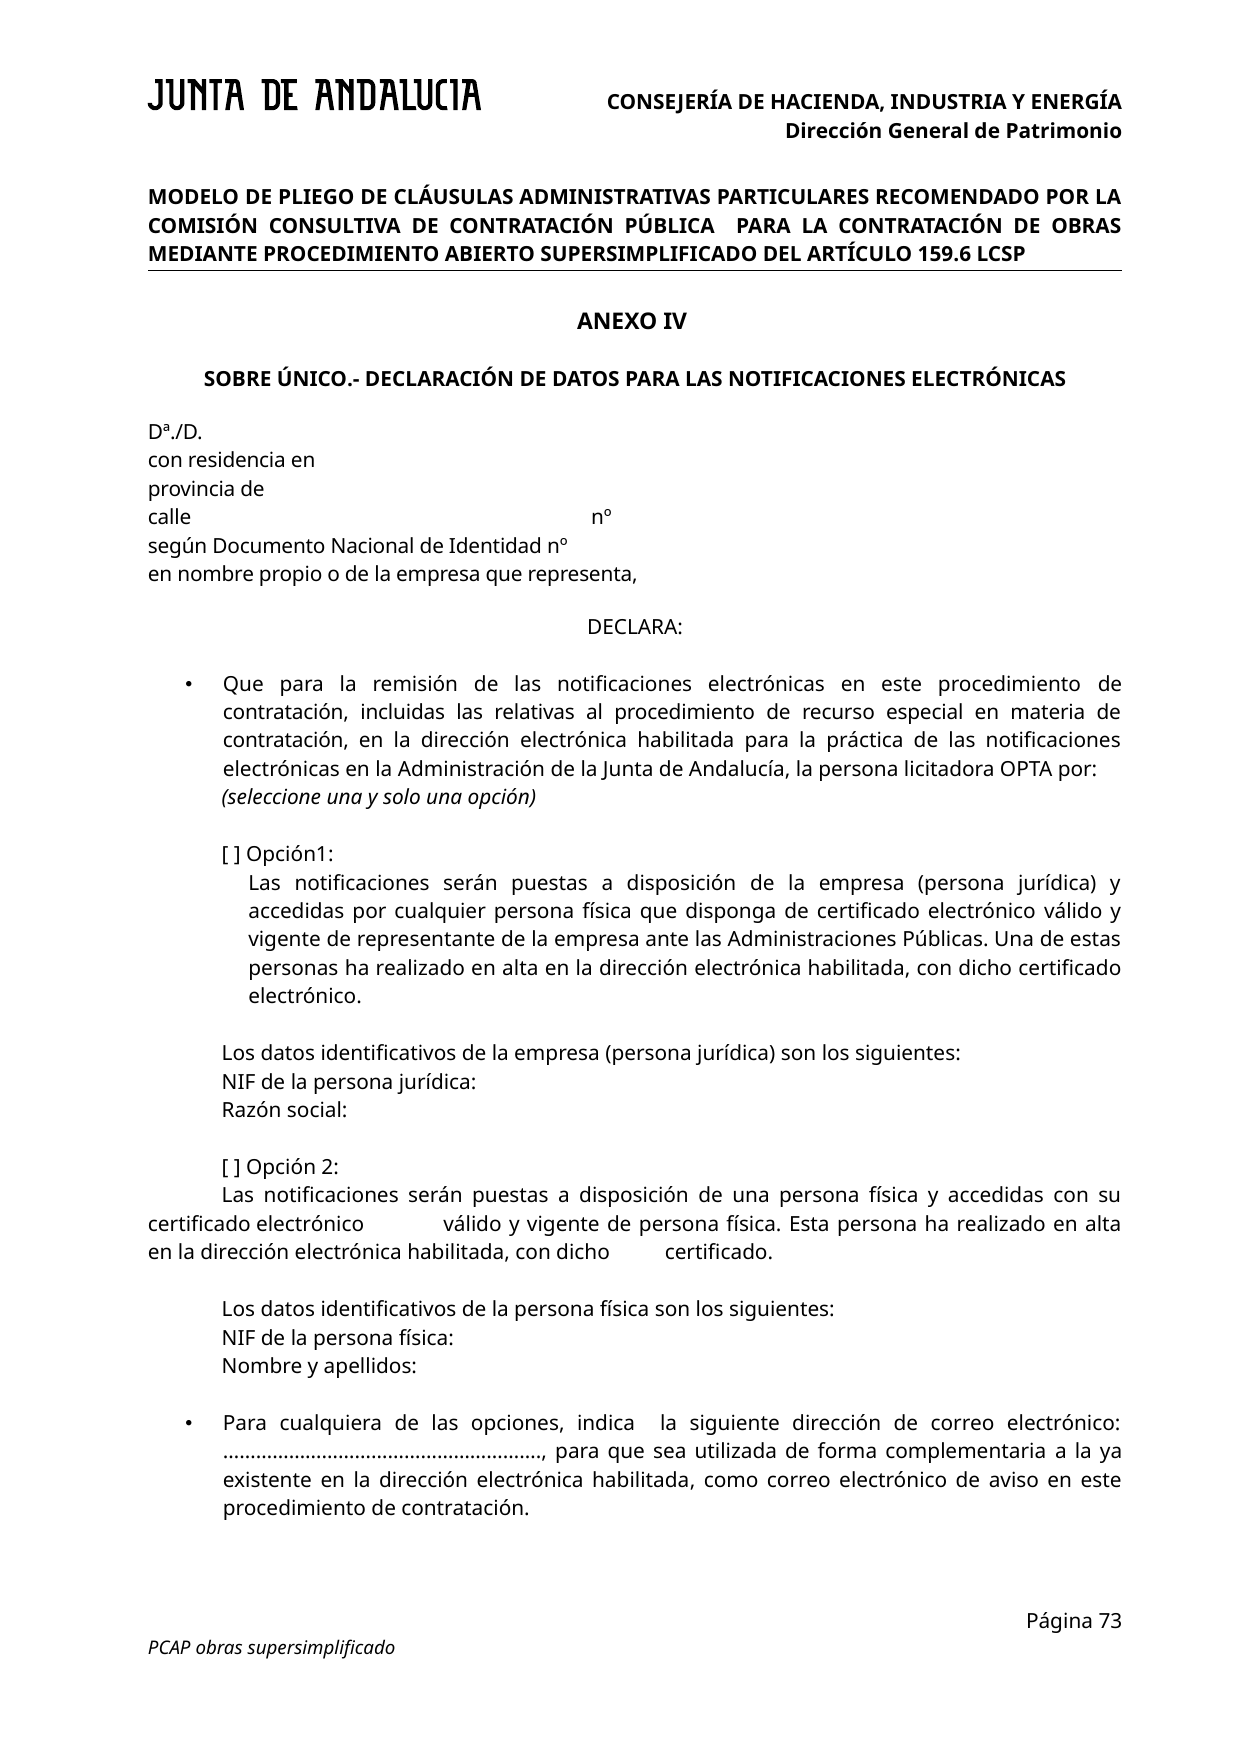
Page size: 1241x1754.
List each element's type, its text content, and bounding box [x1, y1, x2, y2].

text Dª./D. [148, 417, 1196, 446]
text NIF de la persona jurídica: [148, 1067, 1122, 1095]
text (seleccione una y solo una opción) [148, 782, 1122, 811]
list Que para la remisión de las notificaciones electrónicas en este procedimiento de contratación, incluidas las relativas al procedimiento de recurso especial en materia de contratación, en la dirección electrónica habilitada para la práctica de las notificaciones electrónicas en la Administración de la Junta de Andalucía, la persona licitadora OPTA por: [185, 669, 1122, 782]
list Para cualquiera de las opciones, indica la siguiente dirección de correo electrónico:…………………………………………………., para que sea utilizada de forma complementaria a la ya existente en la dirección electrónica habilitada, como correo electrónico de aviso en este procedimiento de contratación. [185, 1408, 1122, 1522]
text en nombre propio o de la empresa que representa, [148, 559, 1196, 588]
text MODELO DE PLIEGO DE CLÁUSULAS ADMINISTRATIVAS PARTICULARES RECOMENDADO POR LA COMISIÓN CONSULTIVA DE CONTRATACIÓN PÚBLICA PARA LA CONTRATACIÓN DE OBRAS MEDIANTE PROCEDIMIENTO ABIERTO SUPERSIMPLIFICADO DEL ARTÍCULO 159.6 LCSP [148, 182, 1122, 270]
text Las notificaciones serán puestas a disposición de la empresa (persona jurídica) y accedidas por cualquier persona física que disponga de certificado electrónico válido y vigente de representante de la empresa ante las Administraciones Públicas. Una de estas personas ha realizado en alta en la dirección electrónica habilitada, con dicho certificado electrónico. [248, 868, 1122, 1010]
text con residencia en [148, 446, 1196, 474]
text según Documento Nacional de Identidad nº [148, 531, 1196, 559]
text Nombre y apellidos: [148, 1351, 1122, 1379]
subtitle ANEXO IV [148, 305, 1122, 336]
text NIF de la persona física: [148, 1323, 1122, 1351]
text SOBRE ÚNICO.- DECLARACIÓN DE DATOS PARA LAS NOTIFICACIONES ELECTRÓNICAS [148, 364, 1122, 393]
text [ ] Opción1: [148, 839, 1122, 868]
text provincia de [148, 474, 1196, 502]
text Los datos identificativos de la empresa (persona jurídica) son los siguientes: [148, 1038, 1122, 1067]
text DECLARA: [148, 612, 1122, 640]
text Razón social: [148, 1095, 1122, 1124]
text [ ] Opción 2: [148, 1152, 1122, 1181]
text Los datos identificativos de la persona física son los siguientes: [148, 1294, 1122, 1323]
text Las notificaciones serán puestas a disposición de una persona física y accedidas con su certificado electrónico válido y vigente de persona física. Esta persona ha realizado en alta en la dirección electrónica habilitada, con dicho certificado. [148, 1181, 1122, 1266]
text calle nº [148, 502, 1196, 531]
